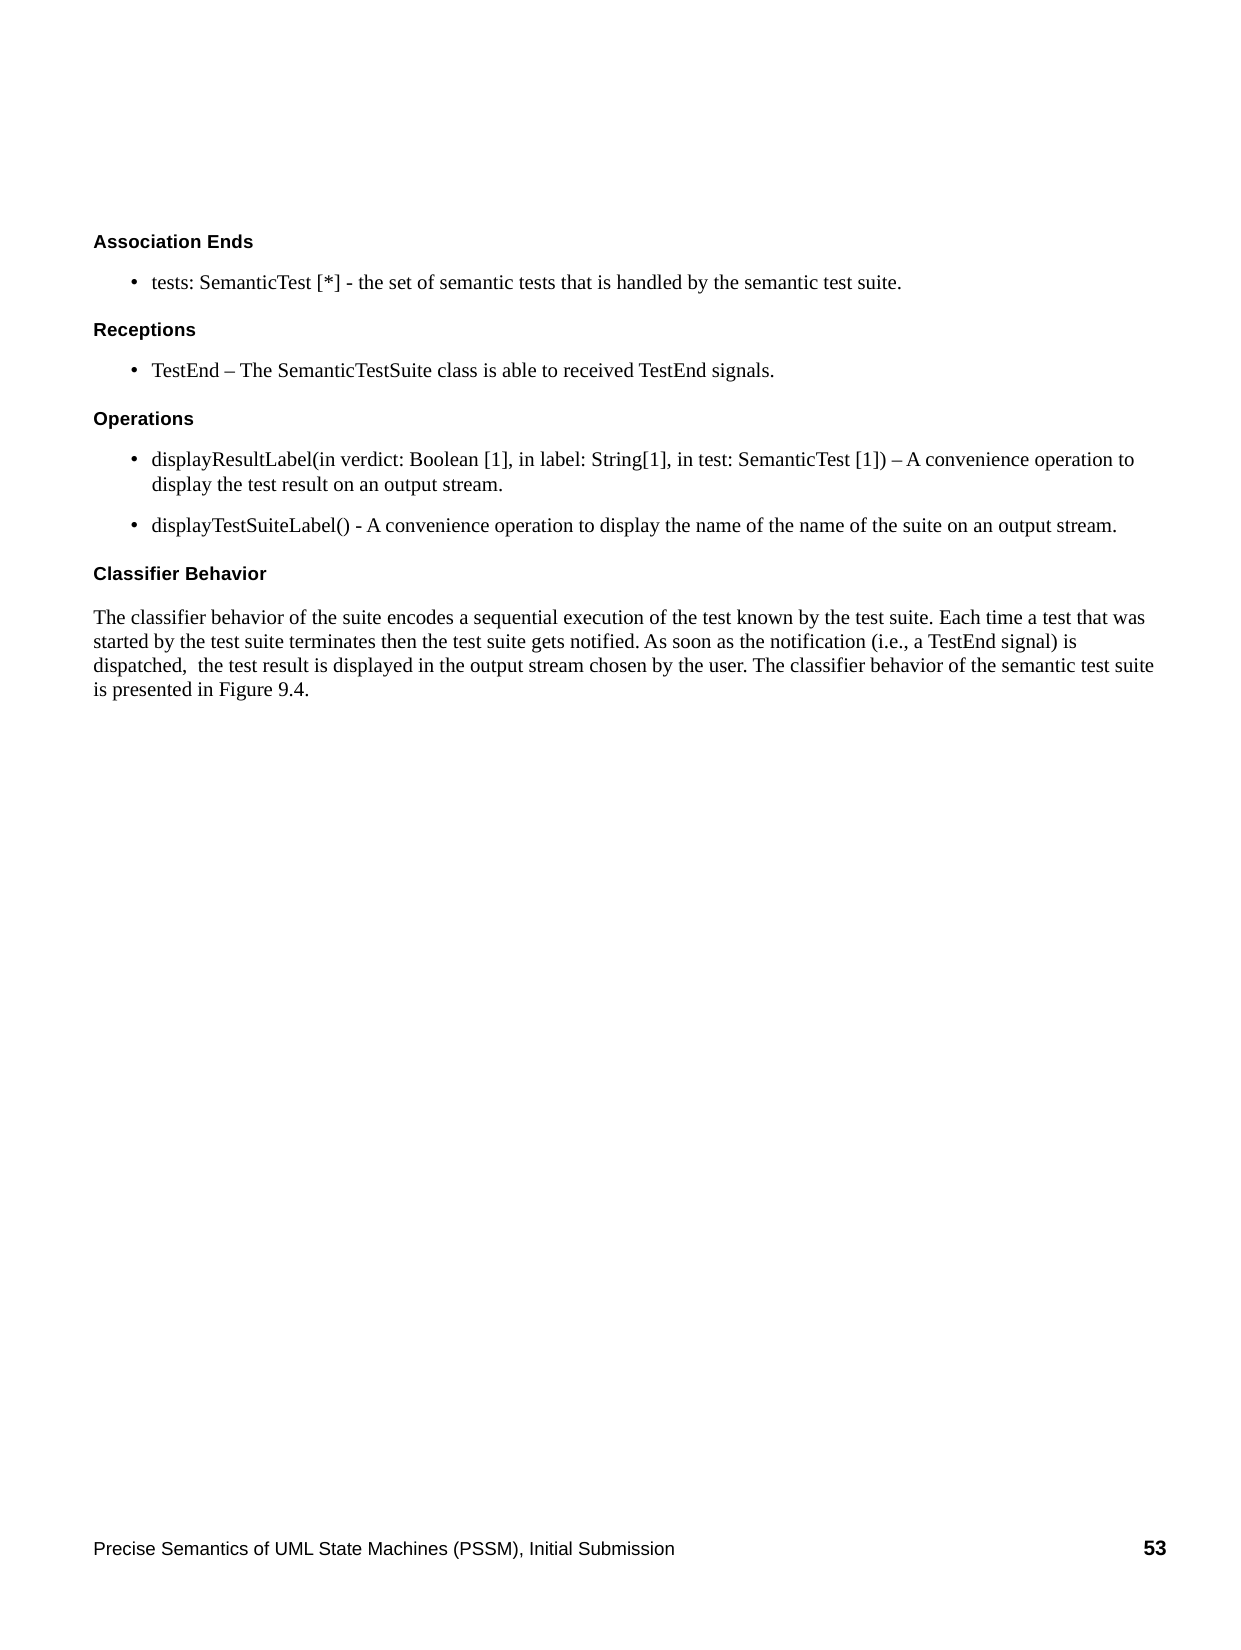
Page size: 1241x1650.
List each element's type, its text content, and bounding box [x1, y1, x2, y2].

subtitle Association Ends [93, 231, 1164, 253]
list TestEnd – The SemanticTestSuite class is able to received TestEnd signals. [131, 357, 1164, 382]
subtitle Classifier Behavior [93, 562, 1164, 584]
list tests: SemanticTest [*] - the set of semantic tests that is handled by the semantic test suite. [131, 269, 1164, 294]
subtitle Operations [93, 407, 1164, 429]
list displayTestSuiteLabel() - A convenience operation to display the name of the name of the suite on an output stream. [131, 512, 1164, 537]
list displayResultLabel(in verdict: Boolean [1], in label: String[1], in test: SemanticTest [1]) – A convenience operation to display the test result on an output stream. [131, 446, 1164, 496]
text The classifier behavior of the suite encodes a sequential execution of the test known by the test suite. Each time a test that was started by the test suite terminates then the test suite gets notified. As soon as the notification (i.e., a TestEnd signal) is dispatched, the test result is displayed in the output stream chosen by the user. The classifier behavior of the semantic test suite is presented in Figure 9.4. [93, 605, 1164, 701]
subtitle Receptions [93, 319, 1164, 341]
